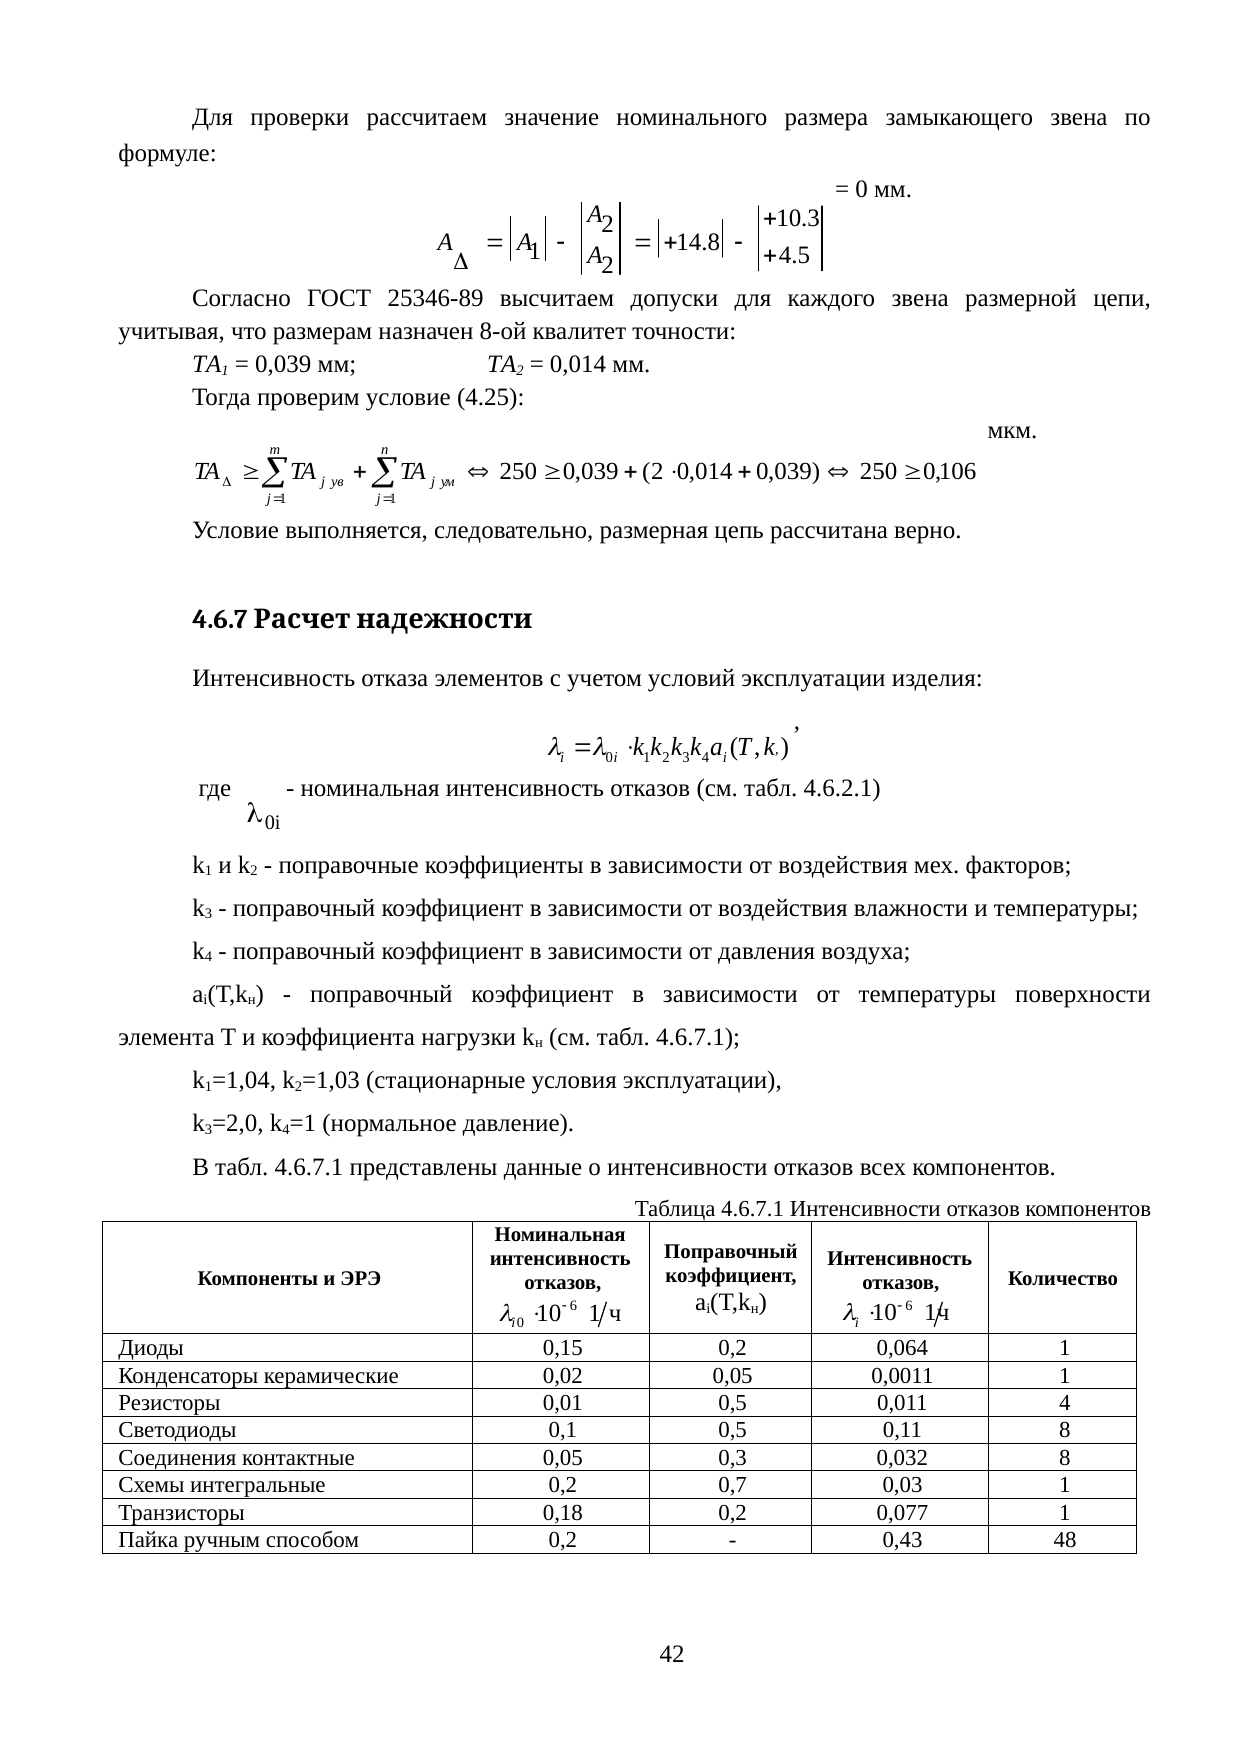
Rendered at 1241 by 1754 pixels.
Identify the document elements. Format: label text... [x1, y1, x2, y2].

table_cell 0,18 [473, 1499, 649, 1525]
text TА1 = 0,039 мм; TА2 = 0,014 мм. [118, 349, 1152, 378]
table_cell 1 [989, 1334, 1136, 1361]
table_cell 8 [989, 1444, 1136, 1470]
text где - номинальная интенсивность отказов (см. табл. 4.6.2.1) [118, 773, 1152, 835]
subtitle 4.6.7 Расчет надежности [118, 604, 1152, 635]
table_cell Пайка ручным способом [103, 1526, 472, 1552]
text Тогда проверим условие (4.25): [118, 382, 1152, 411]
table_cell 0,0011 [812, 1362, 988, 1388]
table_cell Транзисторы [103, 1499, 472, 1525]
table_cell 0,2 [650, 1334, 811, 1361]
table_cell Светодиоды [103, 1417, 472, 1443]
text k1=1,04, k2=1,03 (стационарные условия эксплуатации), [118, 1065, 1152, 1094]
table_cell 0,11 [812, 1417, 988, 1443]
table_header Количество [989, 1222, 1136, 1333]
table_cell 0,03 [812, 1471, 988, 1498]
table_cell 1 [989, 1362, 1136, 1388]
table_cell 0,01 [473, 1389, 649, 1416]
table_cell 0,43 [812, 1526, 988, 1552]
table_cell 0,2 [473, 1471, 649, 1498]
table_cell 0,02 [473, 1362, 649, 1388]
table_cell 0,15 [473, 1334, 649, 1361]
table_cell Схемы интегральные [103, 1471, 472, 1498]
text мкм. [118, 415, 1152, 511]
table_cell 0,032 [812, 1444, 988, 1470]
table_cell 0,2 [473, 1526, 649, 1552]
text В табл. 4.6.7.1 представлены данные о интенсивности отказов всех компонентов. [118, 1152, 1152, 1180]
table_cell Соединения контактные [103, 1444, 472, 1470]
table_cell 1 [989, 1499, 1136, 1525]
table_cell 0,7 [650, 1471, 811, 1498]
text k3=2,0, k4=1 (нормальное давление). [118, 1108, 1152, 1137]
table_cell 0,05 [473, 1444, 649, 1470]
table_header Компоненты и ЭРЭ [103, 1222, 472, 1333]
table_header Интенсивность отказов, [812, 1222, 988, 1333]
text , [118, 706, 1152, 769]
table_cell 0,5 [650, 1417, 811, 1443]
text k4 - поправочный коэффициент в зависимости от давления воздуха; [118, 936, 1152, 965]
text = 0 мм. [118, 174, 1152, 279]
table_cell 8 [989, 1417, 1136, 1443]
table_cell - [650, 1526, 811, 1552]
text Согласно ГОСТ 25346-89 высчитаем допуски для каждого звена размерной цепи, учитывая, что размерам назначен 8-ой квалитет точности: [118, 283, 1152, 345]
table_cell 0,077 [812, 1499, 988, 1525]
table_cell 0,1 [473, 1417, 649, 1443]
table_cell 1 [989, 1471, 1136, 1498]
text k3 - поправочный коэффициент в зависимости от воздействия влажности и температуры; [118, 893, 1152, 922]
table_cell 0,064 [812, 1334, 988, 1361]
text Таблица 4.6.7.1 Интенсивности отказов компонентов [118, 1195, 1152, 1221]
table_cell Диоды [103, 1334, 472, 1361]
text Условие выполняется, следовательно, размерная цепь рассчитана верно. [118, 515, 1152, 543]
table_cell 0,05 [650, 1362, 811, 1388]
table_cell 0,011 [812, 1389, 988, 1416]
text Интенсивность отказа элементов с учетом условий эксплуатации изделия: [118, 663, 1152, 692]
table_cell 0,5 [650, 1389, 811, 1416]
text k1 и k2 - поправочные коэффициенты в зависимости от воздействия мех. факторов; [118, 850, 1152, 878]
text ai(T,kн) - поправочный коэффициент в зависимости от температуры поверхности элемента T и коэффициента нагрузки kн (см. табл. 4.6.7.1); [118, 979, 1152, 1051]
table_header Поправочный коэффициент, ai(T,kн) [650, 1222, 811, 1333]
table_cell 0,3 [650, 1444, 811, 1470]
table_cell Резисторы [103, 1389, 472, 1416]
table_cell 0,2 [650, 1499, 811, 1525]
table_cell 4 [989, 1389, 1136, 1416]
text Для проверки рассчитаем значение номинального размера замыкающего звена по формуле: [118, 102, 1152, 167]
table_cell 48 [989, 1526, 1136, 1552]
table_cell Конденсаторы керамические [103, 1362, 472, 1388]
table_header Номинальная интенсивность отказов, [473, 1222, 649, 1333]
